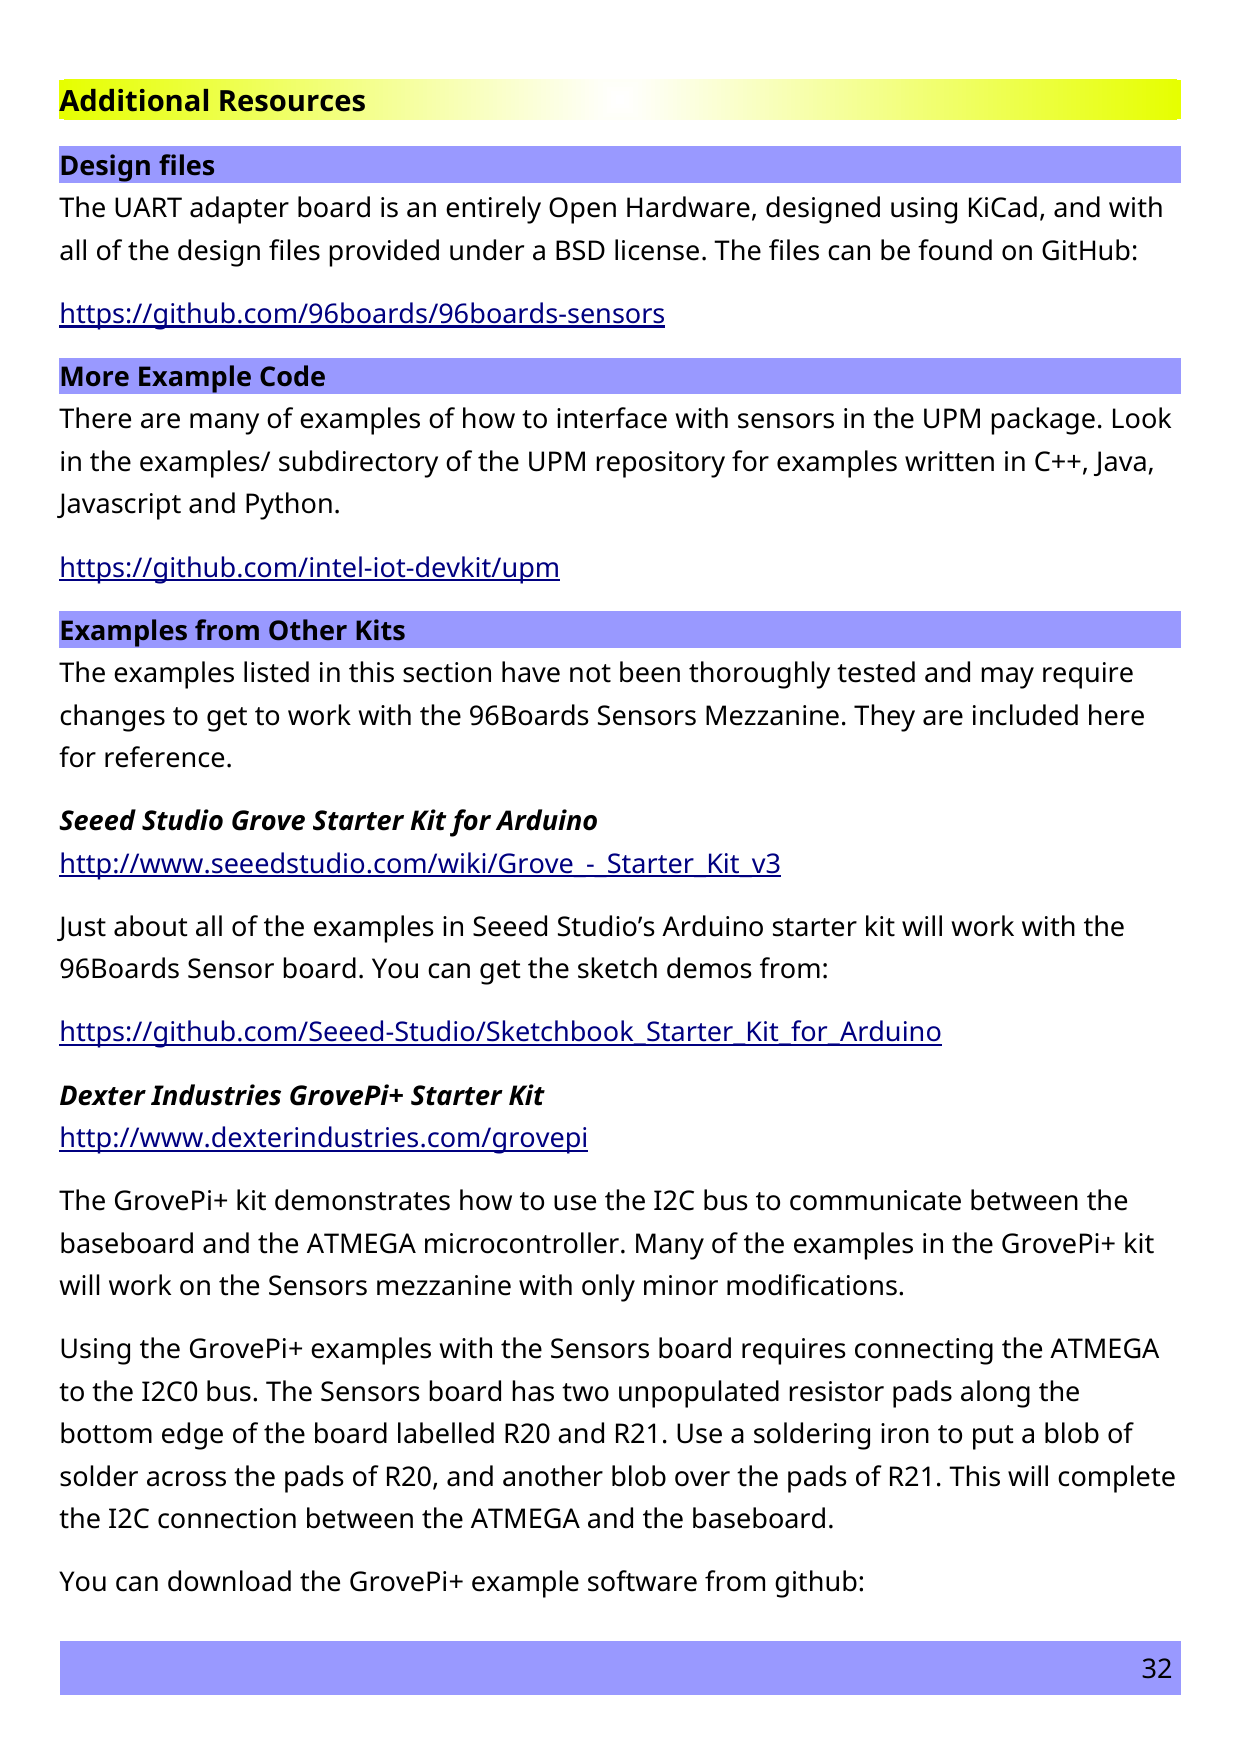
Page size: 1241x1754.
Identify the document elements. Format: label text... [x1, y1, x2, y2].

subtitle Seeed Studio Grove Starter Kit for Arduino [59, 802, 1181, 838]
text The examples listed in this section have not been thoroughly tested and may require changes to get to work with the 96Boards Sensors Mezzanine. They are included here for reference. [59, 654, 1181, 775]
subtitle More Example Code [59, 358, 1181, 394]
text You can download the GrovePi+ example software from github: [59, 1563, 1181, 1599]
text Just about all of the examples in Seeed Studio’s Arduino starter kit will work with the 96Boards Sensor board. You can get the sketch demos from: [59, 907, 1181, 987]
text https://github.com/96boards/96boards-sensors [59, 294, 1181, 331]
text https://github.com/intel-iot-devkit/upm [59, 548, 1181, 585]
text The GrovePi+ kit demonstrates how to use the I2C bus to communicate between the baseboard and the ATMEGA microcontroller. Many of the examples in the GrovePi+ kit will work on the Sensors mezzanine with only minor modifications. [59, 1182, 1181, 1303]
subtitle Examples from Other Kits [59, 611, 1181, 648]
subtitle Dexter Industries GrovePi+ Starter Kit [59, 1076, 1181, 1113]
text http://www.seeedstudio.com/wiki/Grove_-_Starter_Kit_v3 [59, 844, 1181, 881]
text https://github.com/Seeed-Studio/Sketchbook_Starter_Kit_for_Arduino [59, 1013, 1181, 1050]
text Using the GrovePi+ examples with the Sensors board requires connecting the ATMEGA to the I2C0 bus. The Sensors board has two unpopulated resistor pads along the bottom edge of the board labelled R20 and R21. Use a soldering iron to put a blob of solder across the pads of R20, and another blob over the pads of R21. This will complete the I2C connection between the ATMEGA and the baseboard. [59, 1330, 1181, 1536]
text There are many of examples of how to interface with sensors in the UPM package. Look in the examples/ subdirectory of the UPM repository for examples written in C++, Java, Javascript and Python. [59, 400, 1181, 522]
subtitle Additional Resources [59, 80, 1181, 119]
text The UART adapter board is an entirely Open Hardware, designed using KiCad, and with all of the design files provided under a BSD license. The files can be found on GitHub: [59, 189, 1181, 268]
text http://www.dexterindustries.com/grovepi [59, 1118, 1181, 1155]
subtitle Design files [59, 146, 1181, 183]
